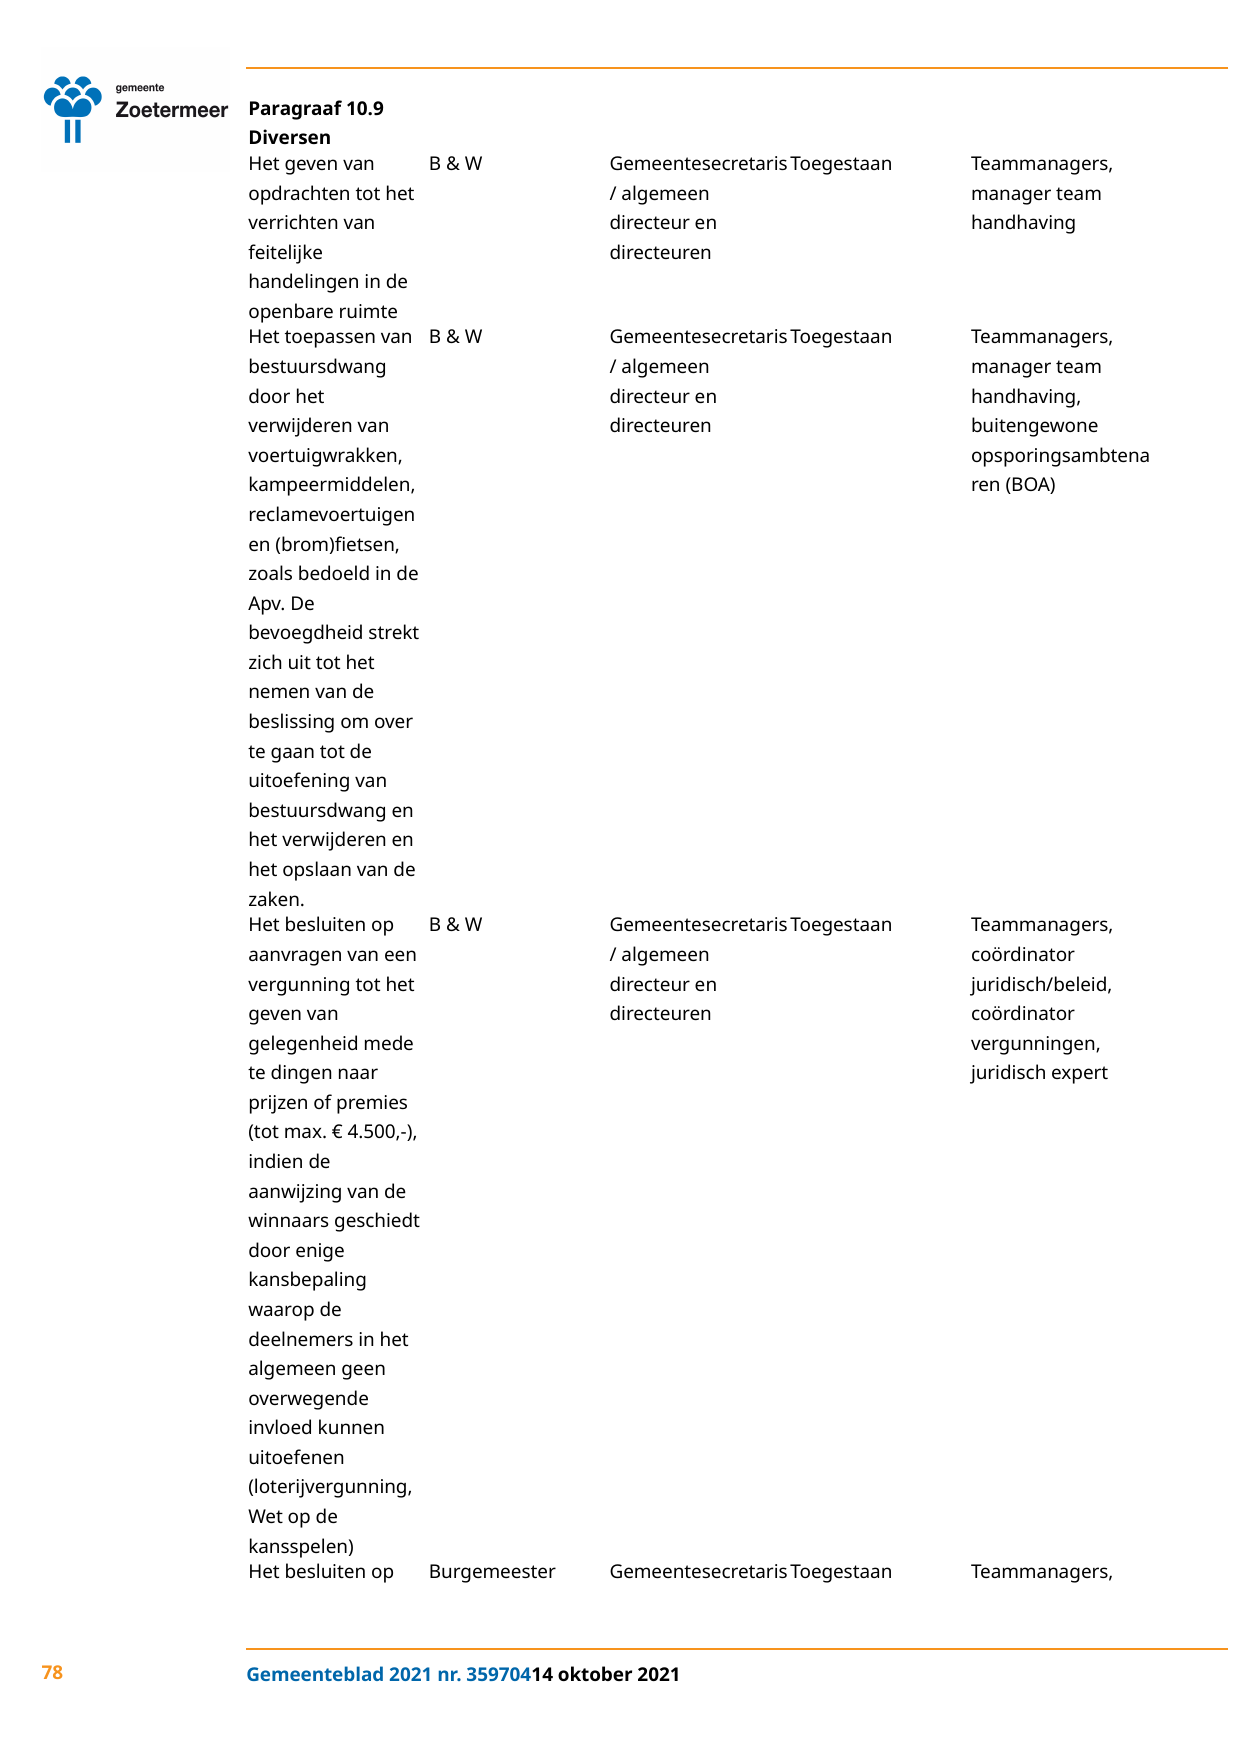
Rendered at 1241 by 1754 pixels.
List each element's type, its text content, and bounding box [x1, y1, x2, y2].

table_cell Teammanagers, [971, 1559, 1152, 1584]
table_cell Het toepassen van bestuursdwang door het verwijderen van voertuigwrakken, kampeermiddelen, reclamevoertuigen en (brom)fietsen, zoals bedoeld in de Apv. De bevoegdheid strekt zich uit tot het nemen van de beslissing om over te gaan tot de uitoefening van bestuursdwang en het verwijderen en het opslaan van de zaken. [248, 324, 429, 912]
picture [41, 47, 231, 172]
table_cell [790, 95, 971, 150]
table_cell Gemeentesecretaris/ algemeen directeur en directeuren [609, 150, 790, 324]
table_cell Toegestaan [790, 150, 971, 324]
table_cell Teammanagers, coördinator juridisch/beleid, coördinator vergunningen, juridisch expert [971, 912, 1152, 1558]
table_cell Het geven van opdrachten tot het verrichten van feitelijke handelingen in de openbare ruimte [248, 150, 429, 324]
table_cell B & W [429, 912, 609, 1558]
table_cell [971, 95, 1152, 150]
table_cell Gemeentesecretaris/ algemeen directeur en directeuren [609, 324, 790, 912]
table_cell Het besluiten op aanvragen van een vergunning tot het geven van gelegenheid mede te dingen naar prijzen of premies (tot max. € 4.500,-), indien de aanwijzing van de winnaars geschiedt door enige kansbepaling waarop de deelnemers in het algemeen geen overwegende invloed kunnen uitoefenen (loterijvergunning, Wet op de kansspelen) [248, 912, 429, 1558]
table_cell B & W [429, 150, 609, 324]
table_cell Teammanagers, manager team handhaving [971, 150, 1152, 324]
table_cell Het besluiten op [248, 1559, 429, 1584]
table_cell Burgemeester [429, 1559, 609, 1584]
table_cell Teammanagers, manager team handhaving, buitengewone opsporingsambtenaren (BOA) [971, 324, 1152, 912]
table_cell [609, 95, 790, 150]
table_cell [429, 95, 609, 150]
table_cell Paragraaf 10.9 Diversen [248, 95, 429, 150]
table_cell Toegestaan [790, 912, 971, 1558]
table_cell Toegestaan [790, 324, 971, 912]
table_cell Gemeentesecretaris [609, 1559, 790, 1584]
table_cell Toegestaan [790, 1559, 971, 1584]
table_cell Gemeentesecretaris/ algemeen directeur en directeuren [609, 912, 790, 1558]
table_cell B & W [429, 324, 609, 912]
